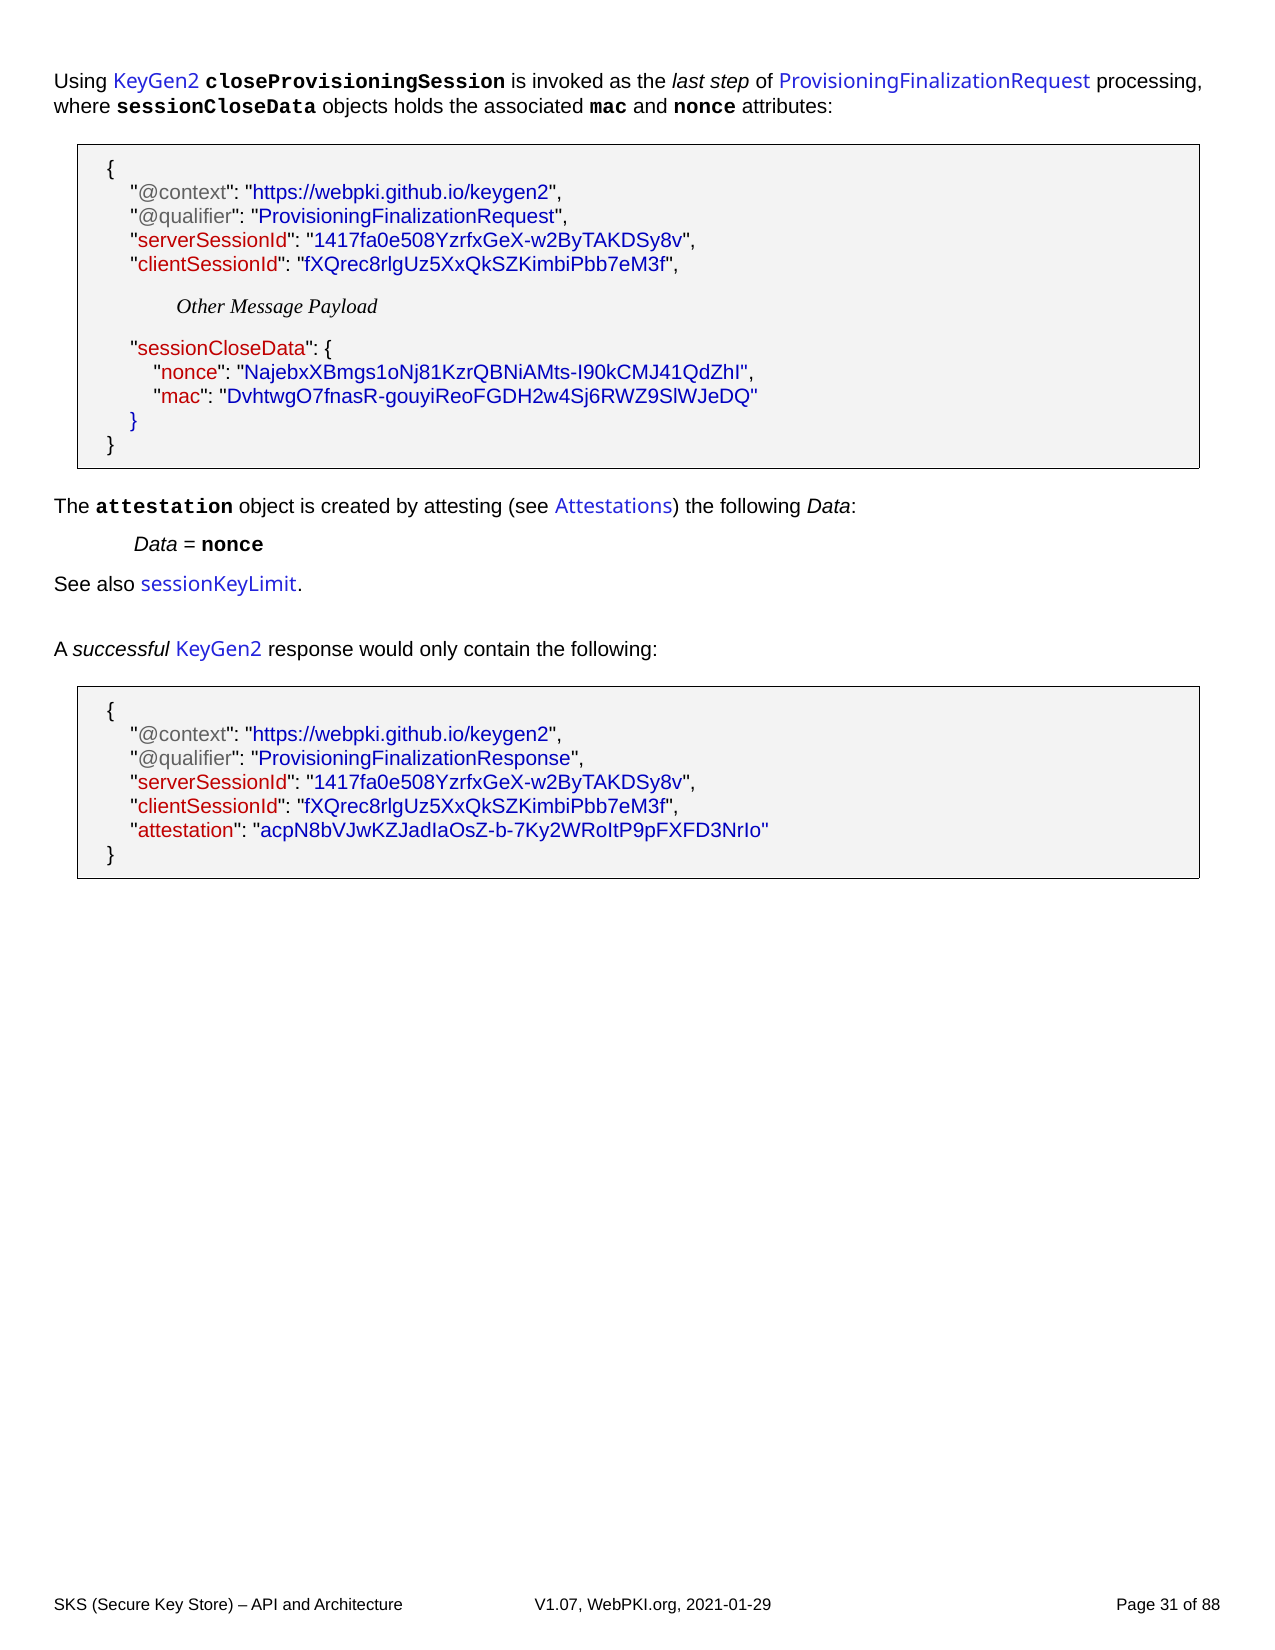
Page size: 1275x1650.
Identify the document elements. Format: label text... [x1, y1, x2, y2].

table_header { "@context": "https://webpki.github.io/keygen2", "@qualifier": "ProvisioningFinalizationResponse", "serverSessionId": "1417fa0e508YzrfxGeX-w2ByTAKDSy8v", "clientSessionId": "fXQrec8rlgUz5XxQkSZKimbiPbb7eM3f", "attestation": "acpN8bVJwKZJadIaOsZ-b-7Ky2WRoItP9pFXFD3NrIo" } [78, 687, 1199, 877]
text The attestation object is created by attesting (see Attestations) the following Data: [54, 492, 1221, 520]
text Using KeyGen2 closeProvisioningSession is invoked as the last step of ProvisioningFinalizationRequest processing, where sessionCloseData objects holds the associated mac and nonce attributes: [54, 66, 1221, 120]
text See also sessionKeyLimit. [54, 569, 1221, 598]
text Data = nonce [54, 532, 1221, 558]
table_header { "@context": "https://webpki.github.io/keygen2", "@qualifier": "ProvisioningFinalizationRequest", "serverSessionId": "1417fa0e508YzrfxGeX-w2ByTAKDSy8v", "clientSessionId": "fXQrec8rlgUz5XxQkSZKimbiPbb7eM3f", Other Message Payload "sessionCloseData": { "nonce": "NajebxXBmgs1oNj81KzrQBNiAMts-I90kCMJ41QdZhI", "mac": "DvhtwgO7fnasR-gouyiReoFGDH2w4Sj6RWZ9SlWJeDQ" } } [78, 145, 1199, 467]
text A successful KeyGen2 response would only contain the following: [54, 634, 1221, 662]
